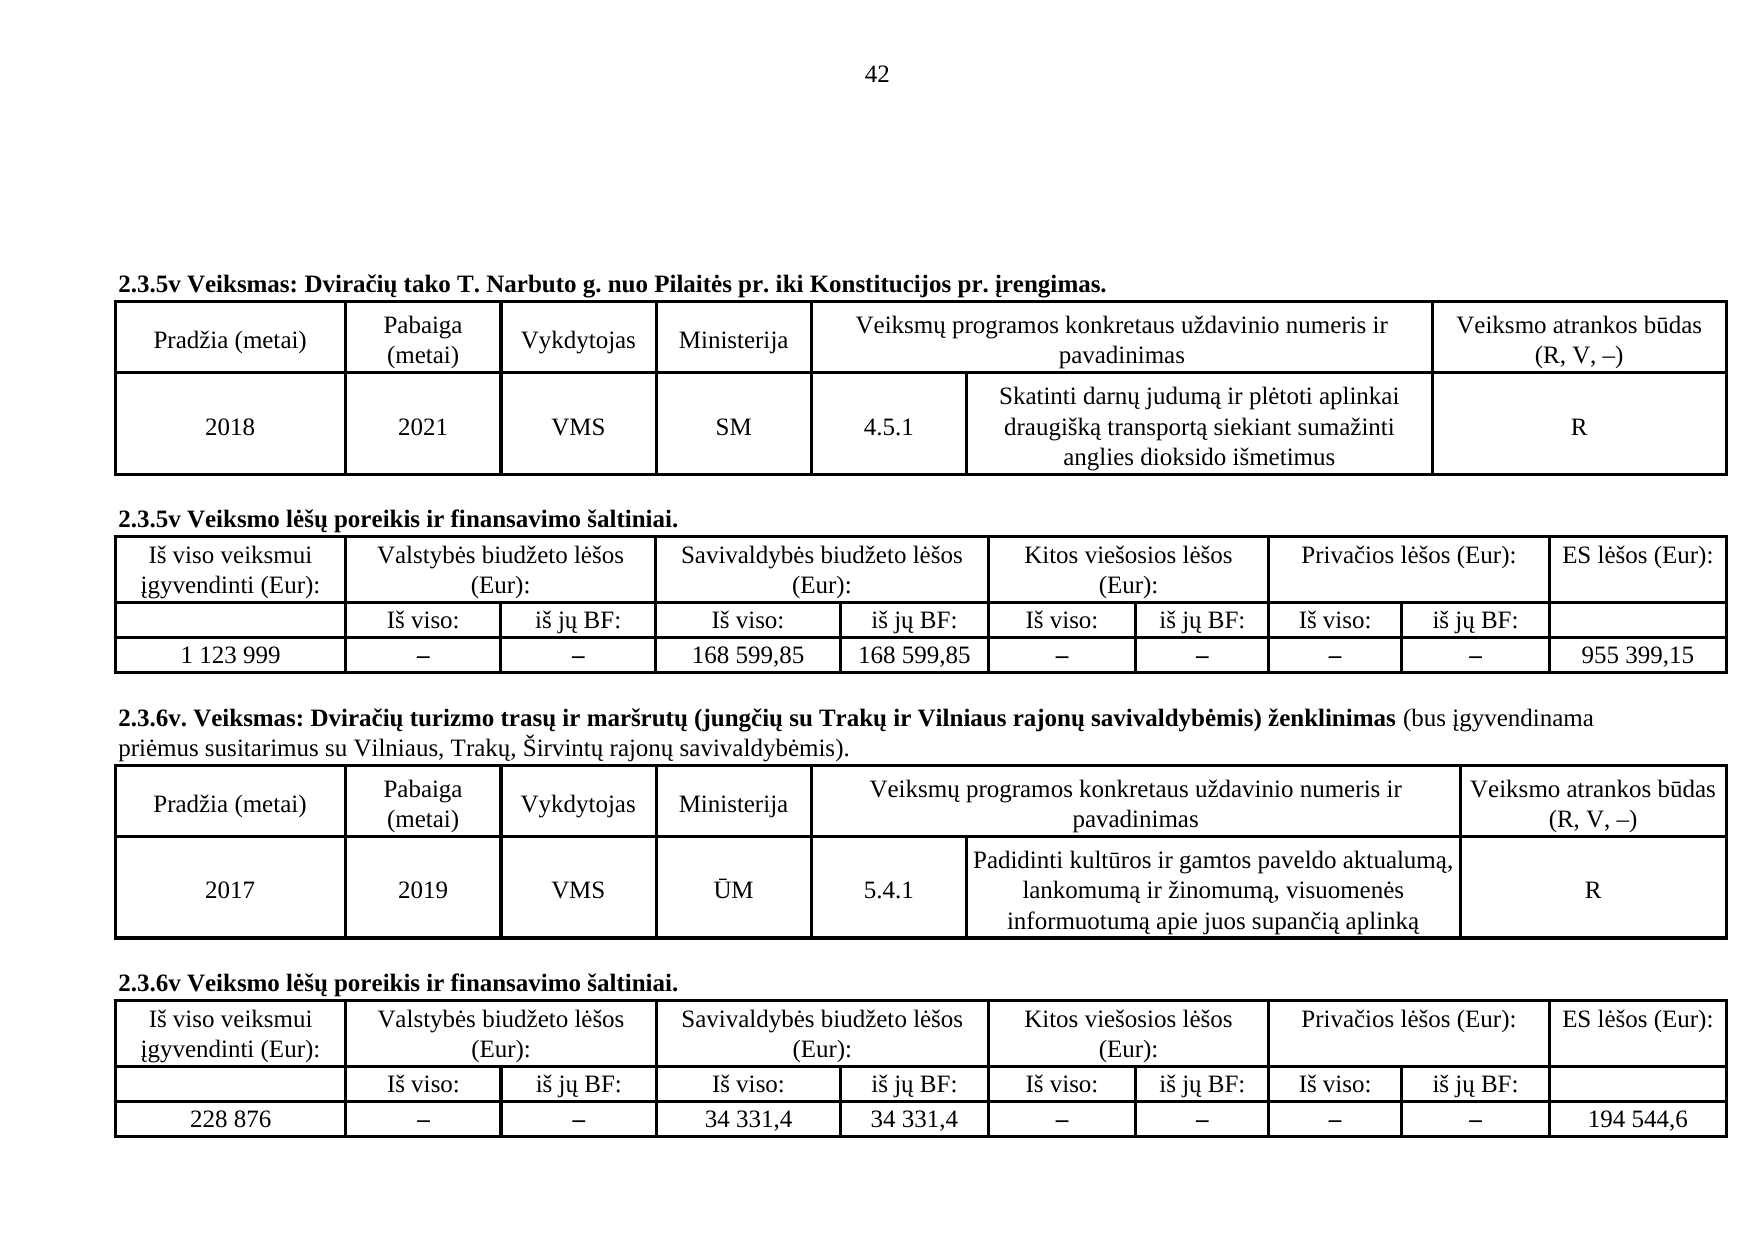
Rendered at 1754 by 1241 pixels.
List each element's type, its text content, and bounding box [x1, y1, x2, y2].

table_cell 34 331,4 [658, 1103, 839, 1135]
table_cell Padidinti kultūros ir gamtos paveldo aktualumą, lankomumą ir žinomumą, visuomenės informuotumą apie juos supančią aplinką [968, 838, 1459, 936]
table_cell Iš viso: [347, 604, 499, 636]
table_cell 2021 [347, 374, 499, 472]
table_cell VMS [503, 374, 655, 472]
table_cell – [1403, 1103, 1548, 1135]
table_cell – [1137, 1103, 1267, 1135]
table_cell Iš viso: [1270, 604, 1400, 636]
table_cell – [1270, 639, 1400, 671]
table_cell Iš viso: [1270, 1068, 1400, 1099]
table_header Savivaldybės biudžeto lėšos (Eur): [657, 538, 987, 601]
table_cell – [347, 639, 499, 671]
table_cell iš jų BF: [1403, 604, 1548, 636]
table_header Vykdytojas [503, 767, 655, 835]
table_cell iš jų BF: [1137, 1068, 1267, 1099]
table_header ES lėšos (Eur): [1551, 1002, 1725, 1064]
table_cell [1551, 604, 1725, 636]
text 2.3.6v. Veiksmas: Dviračių turizmo trasų ir maršrutų (jungčių su Trakų ir Vilniaus rajonų savivaldybėmis) ženklinimas (bus įgyvendinama priėmus susitarimus su Vilniaus, Trakų, Širvintų rajonų savivaldybėmis). [118, 703, 1636, 762]
text 2.3.5v Veiksmas: Dviračių tako T. Narbuto g. nuo Pilaitės pr. iki Konstitucijos pr. įrengimas. [118, 269, 1636, 298]
table_cell – [1403, 639, 1548, 671]
table_header Pradžia (metai) [117, 767, 344, 835]
table_cell 2019 [347, 838, 499, 936]
table_cell [117, 1068, 344, 1099]
table_cell SM [658, 374, 810, 472]
table_header Privačios lėšos (Eur): [1270, 538, 1548, 601]
table_header Veiksmų programos konkretaus uždavinio numeris ir pavadinimas [813, 767, 1459, 835]
table_cell R [1462, 838, 1725, 936]
table_cell 955 399,15 [1551, 639, 1725, 671]
table_header ES lėšos (Eur): [1551, 538, 1725, 601]
table_cell R [1434, 374, 1725, 472]
table_cell iš jų BF: [1403, 1068, 1548, 1099]
table_cell 34 331,4 [842, 1103, 987, 1135]
table_header Veiksmų programos konkretaus uždavinio numeris ir pavadinimas [813, 303, 1431, 371]
table_cell 228 876 [117, 1103, 344, 1135]
table_cell – [990, 1103, 1134, 1135]
table_cell iš jų BF: [502, 604, 654, 636]
table_cell – [347, 1103, 499, 1135]
table_cell iš jų BF: [1137, 604, 1267, 636]
text 2.3.6v Veiksmo lėšų poreikis ir finansavimo šaltiniai. [118, 968, 1636, 997]
text 2.3.5v Veiksmo lėšų poreikis ir finansavimo šaltiniai. [118, 504, 1636, 533]
table_cell Skatinti darnų judumą ir plėtoti aplinkai draugišką transportą siekiant sumažinti anglies dioksido išmetimus [968, 374, 1431, 472]
table_cell – [503, 1103, 655, 1135]
table_cell 168 599,85 [842, 639, 987, 671]
table_cell 194 544,6 [1551, 1103, 1725, 1135]
table_header Valstybės biudžeto lėšos (Eur): [347, 1002, 655, 1064]
table_cell iš jų BF: [842, 604, 987, 636]
table_header Kitos viešosios lėšos (Eur): [990, 538, 1267, 601]
table_header Veiksmo atrankos būdas (R, V, –) [1462, 767, 1725, 835]
table_cell 5.4.1 [813, 838, 965, 936]
table_cell – [1270, 1103, 1400, 1135]
table_cell VMS [503, 838, 655, 936]
table_header Pradžia (metai) [117, 303, 344, 371]
table_cell iš jų BF: [842, 1068, 987, 1099]
table_header Savivaldybės biudžeto lėšos (Eur): [658, 1002, 987, 1064]
table_header Pabaiga (metai) [347, 303, 499, 371]
table_header Valstybės biudžeto lėšos (Eur): [347, 538, 654, 601]
table_cell Iš viso: [990, 1068, 1134, 1099]
table_header Iš viso veiksmui įgyvendinti (Eur): [117, 538, 344, 601]
table_cell – [502, 639, 654, 671]
table_cell [1551, 1068, 1725, 1099]
table_header Iš viso veiksmui įgyvendinti (Eur): [117, 1002, 344, 1064]
table_header Pabaiga (metai) [347, 767, 499, 835]
table_cell ŪM [658, 838, 810, 936]
table_cell Iš viso: [990, 604, 1134, 636]
table_header Kitos viešosios lėšos (Eur): [990, 1002, 1267, 1064]
table_cell Iš viso: [658, 1068, 839, 1099]
table_header Vykdytojas [503, 303, 655, 371]
table_cell 2017 [117, 838, 344, 936]
table_cell [117, 604, 344, 636]
table_cell 2018 [117, 374, 344, 472]
table_cell – [990, 639, 1134, 671]
table_cell 168 599,85 [657, 639, 839, 671]
table_cell Iš viso: [347, 1068, 499, 1099]
table_cell 4.5.1 [813, 374, 965, 472]
table_header Privačios lėšos (Eur): [1270, 1002, 1548, 1064]
table_cell – [1137, 639, 1267, 671]
table_cell Iš viso: [657, 604, 839, 636]
table_cell 1 123 999 [117, 639, 344, 671]
table_cell iš jų BF: [503, 1068, 655, 1099]
table_header Ministerija [658, 303, 810, 371]
table_header Ministerija [658, 767, 810, 835]
table_header Veiksmo atrankos būdas (R, V, –) [1434, 303, 1725, 371]
